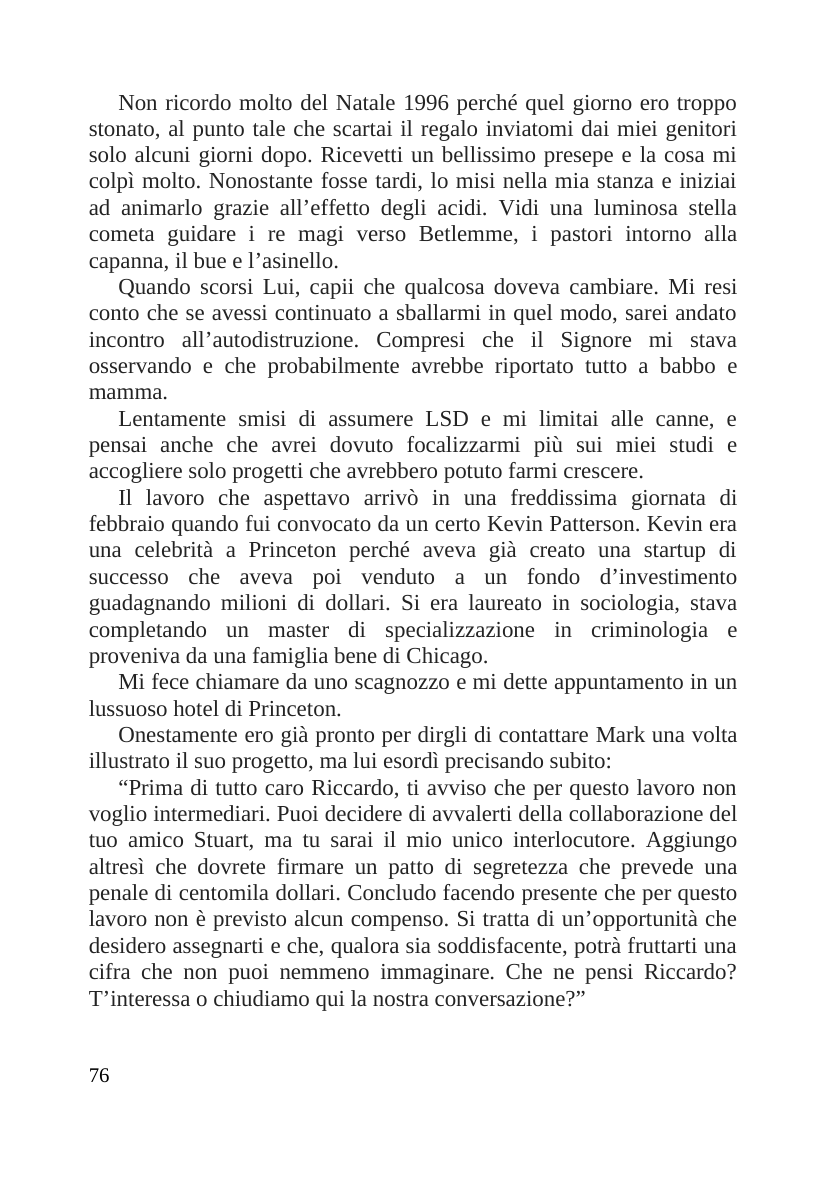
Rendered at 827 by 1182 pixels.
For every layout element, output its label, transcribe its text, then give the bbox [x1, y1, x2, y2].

text Onestamente ero già pronto per dirgli di contattare Mark una volta illustrato il suo progetto, ma lui esordì precisando subito: [88, 721, 738, 774]
text Non ricordo molto del Natale 1996 perché quel giorno ero troppo stonato, al punto tale che scartai il regalo inviatomi dai miei genitori solo alcuni giorni dopo. Ricevetti un bellissimo presepe e la cosa mi colpì molto. Nonostante fosse tardi, lo misi nella mia stanza e iniziai ad animarlo grazie all’effetto degli acidi. Vidi una luminosa stella cometa guidare i re magi verso Betlemme, i pastori intorno alla capanna, il bue e l’asinello. [88, 88, 738, 273]
text Quando scorsi Lui, capii che qualcosa doveva cambiare. Mi resi conto che se avessi continuato a sballarmi in quel modo, sarei andato incontro all’autodistruzione. Compresi che il Signore mi stava osservando e che probabilmente avrebbe riportato tutto a babbo e mamma. [88, 273, 738, 405]
text “Prima di tutto caro Riccardo, ti avviso che per questo lavoro non voglio intermediari. Puoi decidere di avvalerti della collaborazione del tuo amico Stuart, ma tu sarai il mio unico interlocutore. Aggiungo altresì che dovrete firmare un patto di segretezza che prevede una penale di centomila dollari. Concludo facendo presente che per questo lavoro non è previsto alcun compenso. Si tratta di un’opportunità che desidero assegnarti e che, qualora sia soddisfacente, potrà fruttarti una cifra che non puoi nemmeno immaginare. Che ne pensi Riccardo? T’interessa o chiudiamo qui la nostra conversazione?” [88, 774, 738, 1011]
text Il lavoro che aspettavo arrivò in una freddissima giornata di febbraio quando fui convocato da un certo Kevin Patterson. Kevin era una celebrità a Princeton perché aveva già creato una startup di successo che aveva poi venduto a un fondo d’investimento guadagnando milioni di dollari. Si era laureato in sociologia, stava completando un master di specializzazione in criminologia e proveniva da una famiglia bene di Chicago. [88, 484, 738, 668]
text Lentamente smisi di assumere LSD e mi limitai alle canne, e pensai anche che avrei dovuto focalizzarmi più sui miei studi e accogliere solo progetti che avrebbero potuto farmi crescere. [88, 405, 738, 484]
text Mi fece chiamare da uno scagnozzo e mi dette appuntamento in un lussuoso hotel di Princeton. [88, 668, 738, 721]
